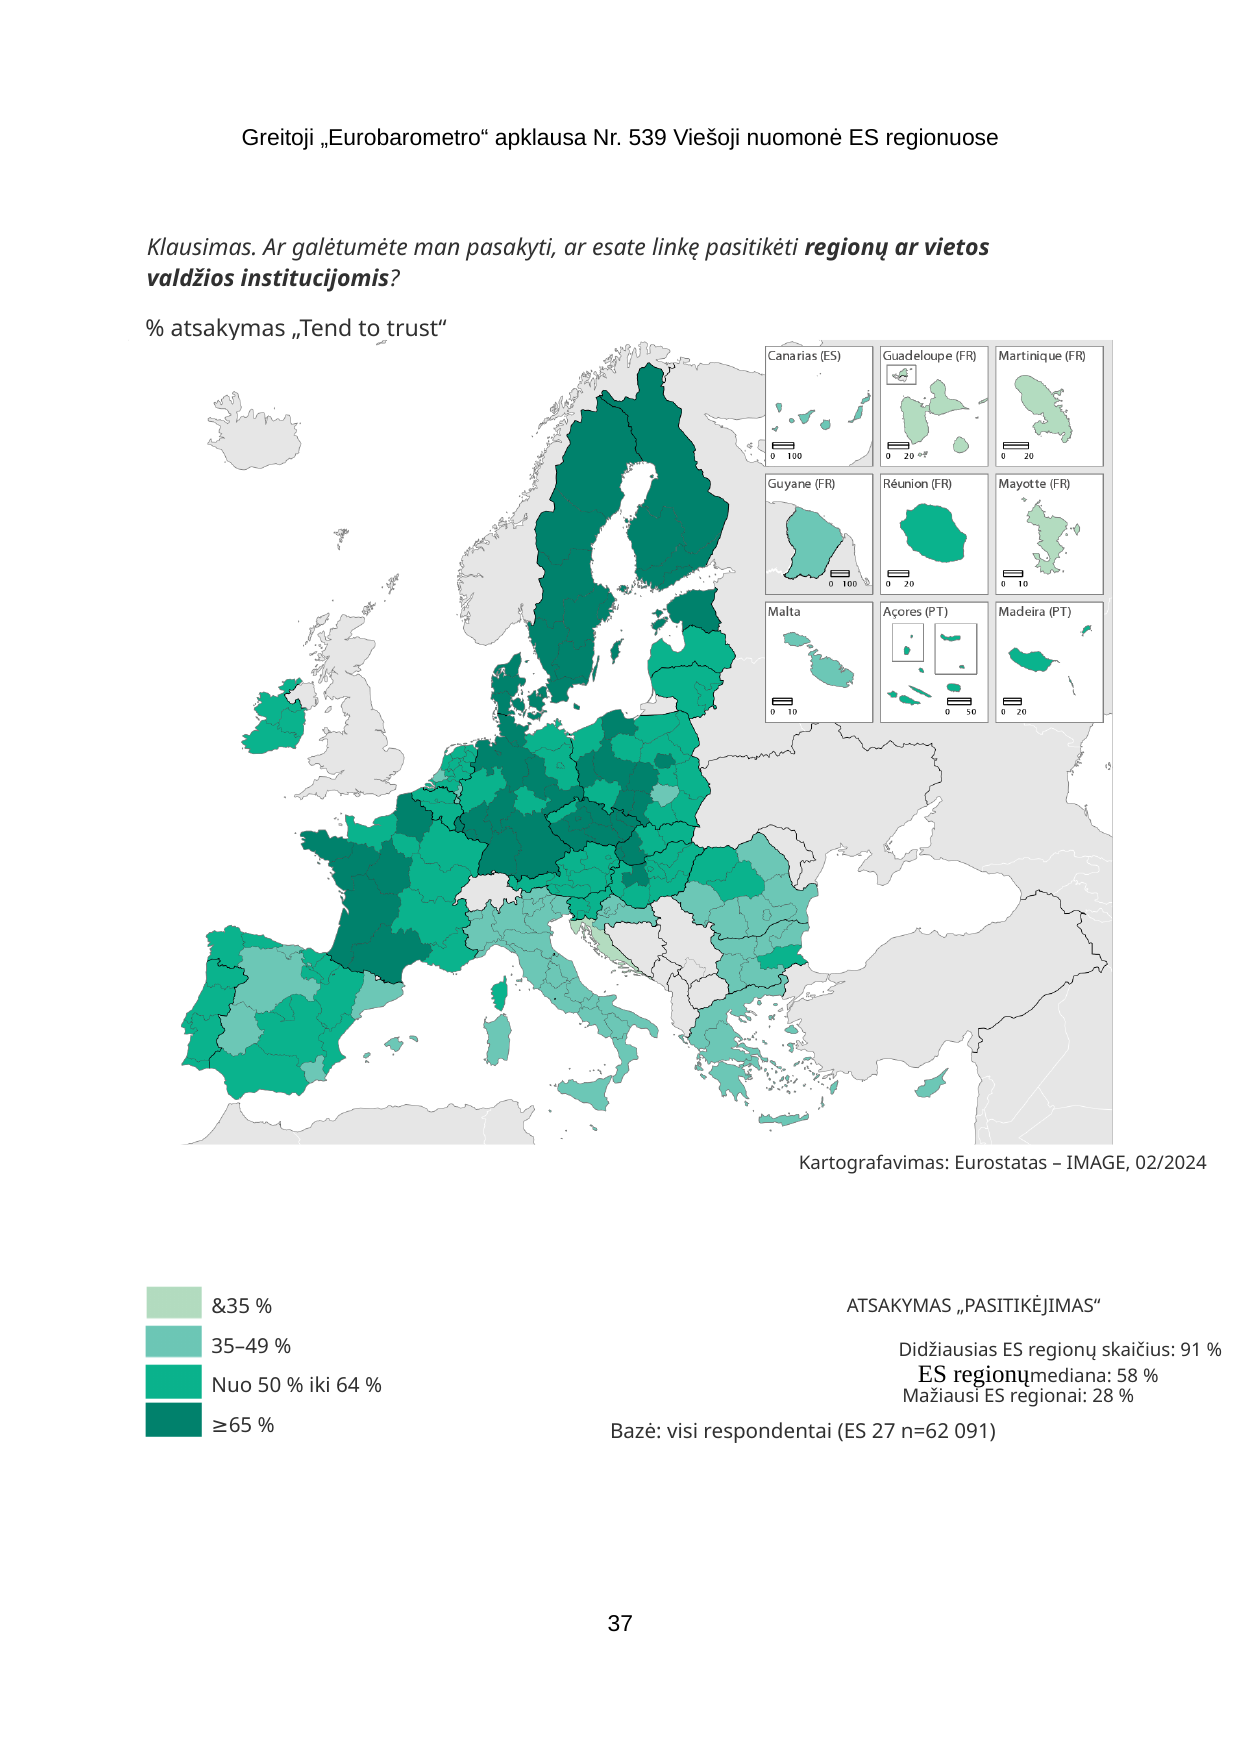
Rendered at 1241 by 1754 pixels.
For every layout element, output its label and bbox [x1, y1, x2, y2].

picture [146, 1365, 201, 1398]
picture [146, 1326, 201, 1358]
picture [146, 1403, 201, 1436]
picture [147, 1287, 201, 1319]
picture [117, 337, 1114, 1146]
